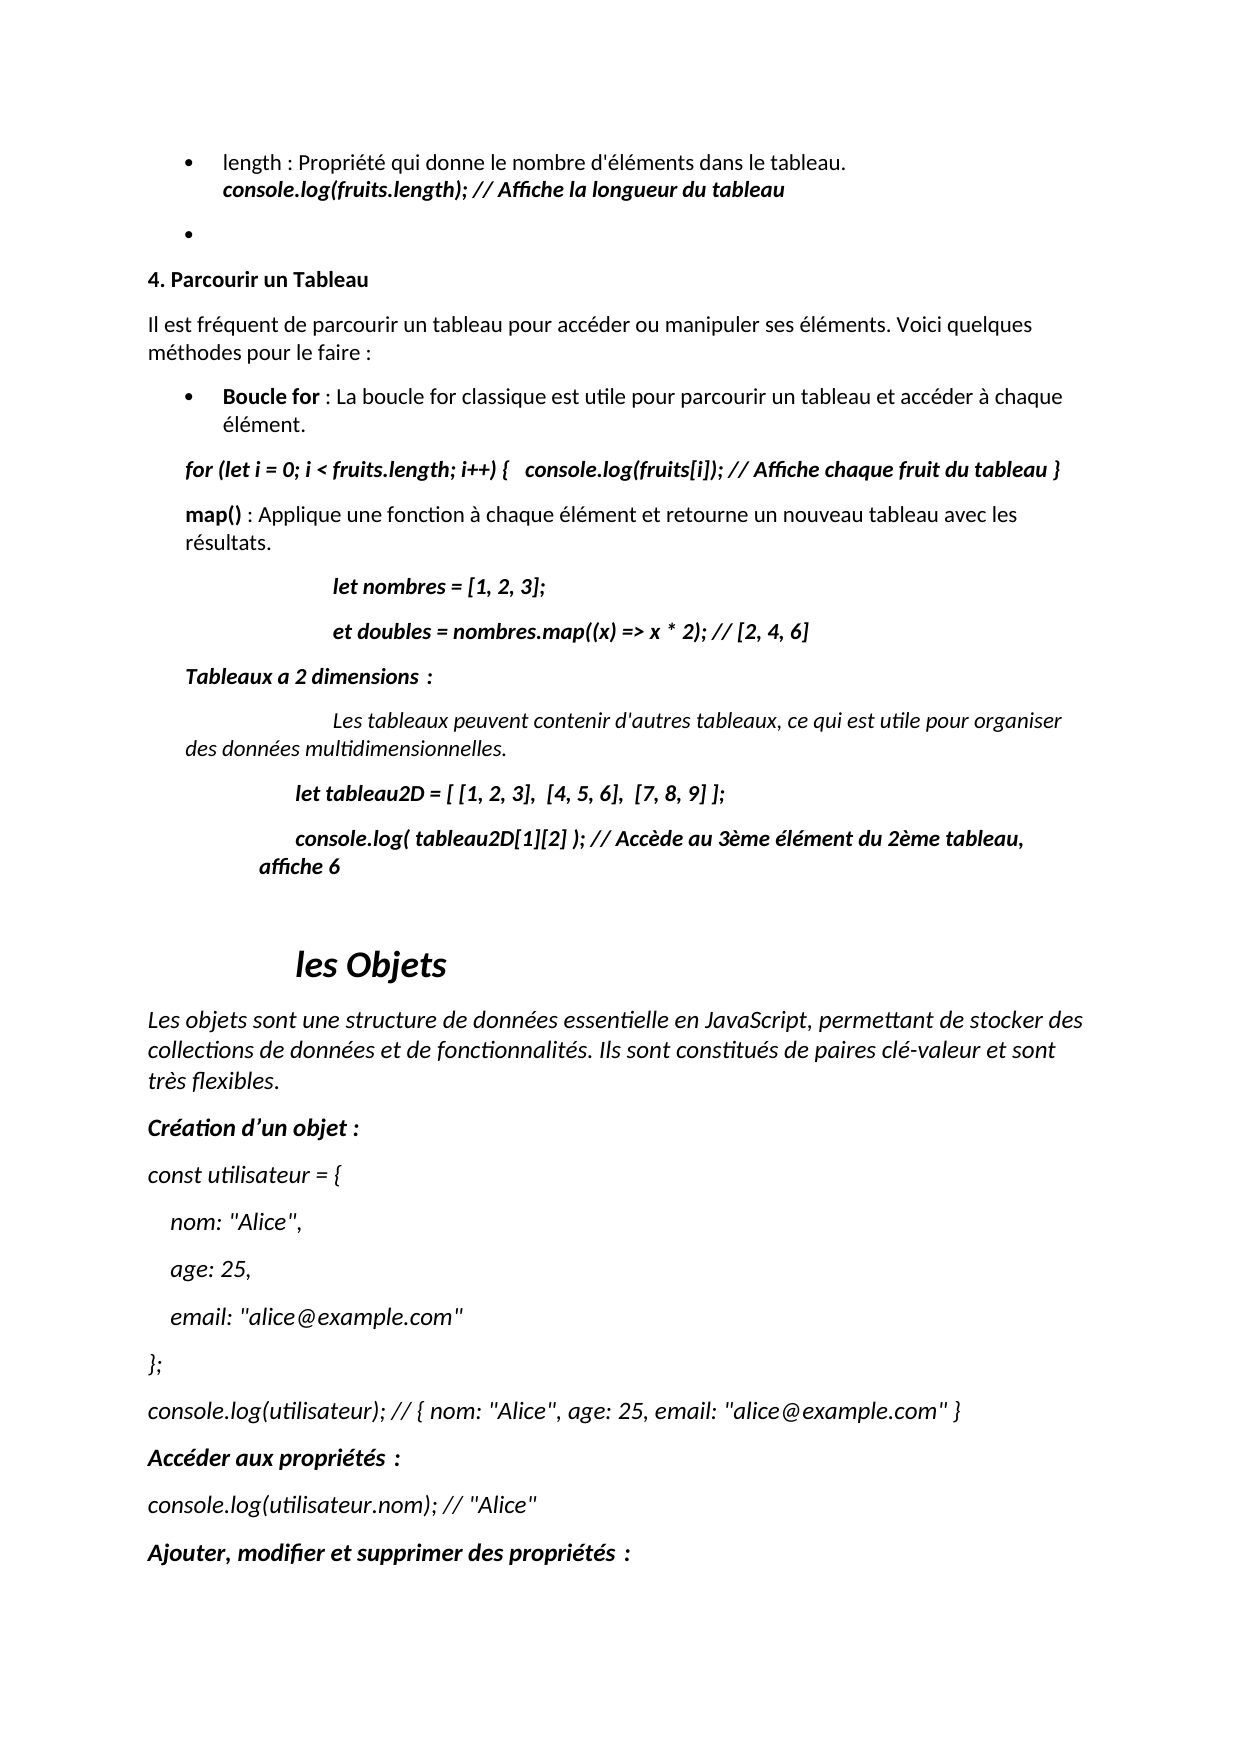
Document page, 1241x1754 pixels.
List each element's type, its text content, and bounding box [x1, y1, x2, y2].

text age: 25, [148, 1254, 1093, 1284]
text et doubles = nombres.map((x) => x * 2); // [2, 4, 6] [185, 617, 1093, 645]
text email: "alice@example.com" [148, 1301, 1093, 1331]
text Il est fréquent de parcourir un tableau pour accéder ou manipuler ses éléments. Voici quelques méthodes pour le faire : [148, 310, 1093, 366]
text let nombres = [1, 2, 3]; [185, 572, 1093, 601]
text const utilisateur = { [148, 1159, 1093, 1190]
text 4. Parcourir un Tableau [148, 265, 1093, 293]
list length : Propriété qui donne le nombre d'éléments dans le tableau. console.log(fruits.length); // Affiche la longueur du tableau [185, 148, 1093, 204]
text Les tableaux peuvent contenir d'autres tableaux, ce qui est utile pour organiser des données multidimensionnelles. [185, 707, 1093, 763]
text Création d’un objet : [148, 1112, 1093, 1143]
text console.log(utilisateur); // { nom: "Alice", age: 25, email: "alice@example.com" } [148, 1395, 1093, 1426]
text nom: "Alice", [148, 1206, 1093, 1237]
text for (let i = 0; i < fruits.length; i++) { console.log(fruits[i]); // Affiche chaque fruit du tableau } [185, 455, 1093, 483]
text Ajouter, modifier et supprimer des propriétés : [148, 1537, 1093, 1567]
text console.log(utilisateur.nom); // "Alice" [148, 1489, 1093, 1520]
text console.log( tableau2D[1][2] ); // Accède au 3ème élément du 2ème tableau, affiche 6 [259, 824, 1093, 880]
text }; [148, 1348, 1093, 1378]
text let tableau2D = [ [1, 2, 3], [4, 5, 6], [7, 8, 9] ]; [295, 779, 1093, 807]
text Tableaux a 2 dimensions : [185, 662, 1093, 690]
text Accéder aux propriétés : [148, 1442, 1093, 1473]
text Les objets sont une structure de données essentielle en JavaScript, permettant de stocker des collections de données et de fonctionnalités. Ils sont constitués de paires clé-valeur et sont très flexibles. [148, 1004, 1093, 1095]
list Boucle for : La boucle for classique est utile pour parcourir un tableau et accéder à chaque élément. [185, 382, 1093, 438]
text map() : Applique une fonction à chaque élément et retourne un nouveau tableau avec les résultats. [185, 500, 1093, 556]
text les Objets [259, 941, 1093, 987]
